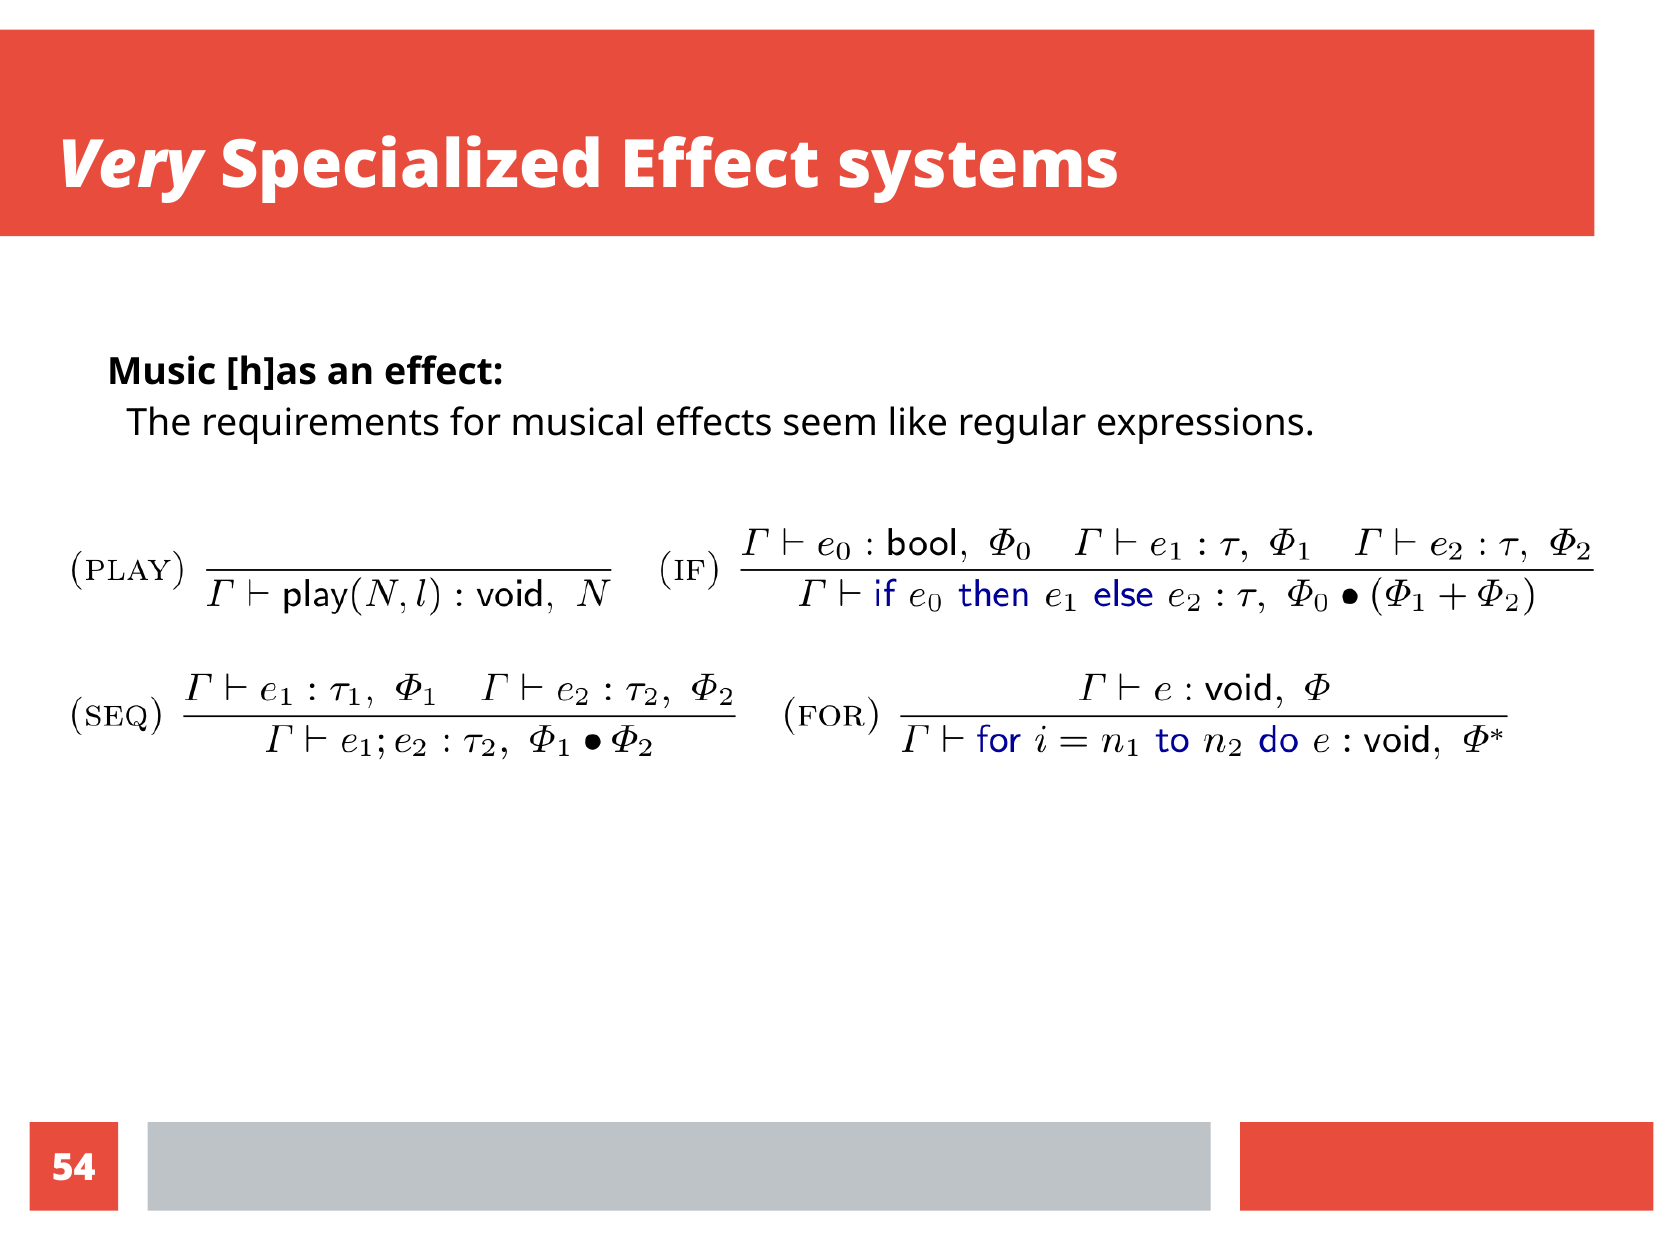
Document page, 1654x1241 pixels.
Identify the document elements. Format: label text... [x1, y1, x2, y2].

picture [25, 507, 1654, 796]
text_box Music [h]as an effect: The requirements for musical effects seem like regular expressions. [92, 286, 1479, 507]
title Very Specialized Effect systems [59, 59, 1595, 207]
